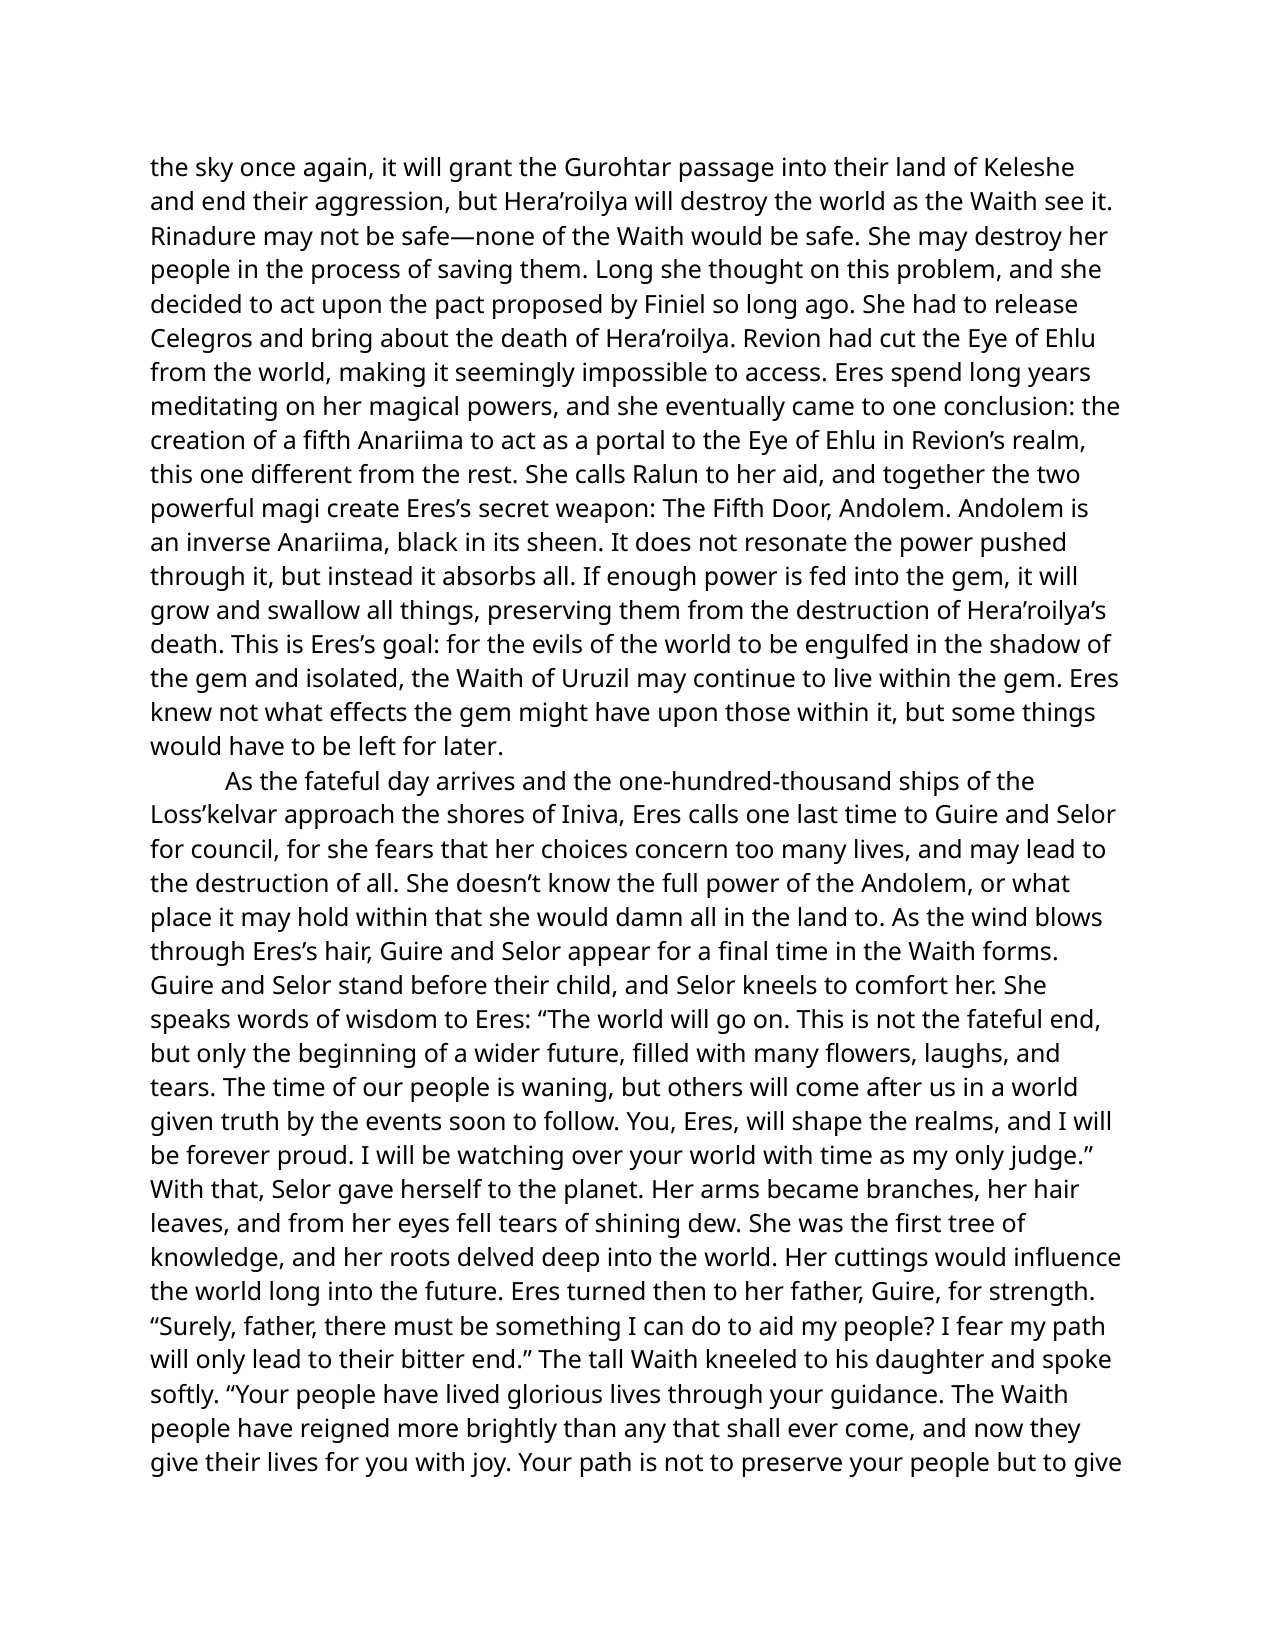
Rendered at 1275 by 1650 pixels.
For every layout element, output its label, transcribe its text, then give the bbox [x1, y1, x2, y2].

text As the fateful day arrives and the one-hundred-thousand ships of the Loss’kelvar approach the shores of Iniva, Eres calls one last time to Guire and Selor for council, for she fears that her choices concern too many lives, and may lead to the destruction of all. She doesn’t know the full power of the Andolem, or what place it may hold within that she would damn all in the land to. As the wind blows through Eres’s hair, Guire and Selor appear for a final time in the Waith forms. Guire and Selor stand before their child, and Selor kneels to comfort her. She speaks words of wisdom to Eres: “The world will go on. This is not the fateful end, but only the beginning of a wider future, filled with many flowers, laughs, and tears. The time of our people is waning, but others will come after us in a world given truth by the events soon to follow. You, Eres, will shape the realms, and I will be forever proud. I will be watching over your world with time as my only judge.” With that, Selor gave herself to the planet. Her arms became branches, her hair leaves, and from her eyes fell tears of shining dew. She was the first tree of knowledge, and her roots delved deep into the world. Her cuttings would influence the world long into the future. Eres turned then to her father, Guire, for strength. “Surely, father, there must be something I can do to aid my people? I fear my path will only lead to their bitter end.” The tall Waith kneeled to his daughter and spoke softly. “Your people have lived glorious lives through your guidance. The Waith people have reigned more brightly than any that shall ever come, and now they give their lives for you with joy. Your path is not to preserve your people but to give [150, 763, 1125, 1478]
text the sky once again, it will grant the Gurohtar passage into their land of Keleshe and end their aggression, but Hera’roilya will destroy the world as the Waith see it. Rinadure may not be safe—none of the Waith would be safe. She may destroy her people in the process of saving them. Long she thought on this problem, and she decided to act upon the pact proposed by Finiel so long ago. She had to release Celegros and bring about the death of Hera’roilya. Revion had cut the Eye of Ehlu from the world, making it seemingly impossible to access. Eres spend long years meditating on her magical powers, and she eventually came to one conclusion: the creation of a fifth Anariima to act as a portal to the Eye of Ehlu in Revion’s realm, this one different from the rest. She calls Ralun to her aid, and together the two powerful magi create Eres’s secret weapon: The Fifth Door, Andolem. Andolem is an inverse Anariima, black in its sheen. It does not resonate the power pushed through it, but instead it absorbs all. If enough power is fed into the gem, it will grow and swallow all things, preserving them from the destruction of Hera’roilya’s death. This is Eres’s goal: for the evils of the world to be engulfed in the shadow of the gem and isolated, the Waith of Uruzil may continue to live within the gem. Eres knew not what effects the gem might have upon those within it, but some things would have to be left for later. [150, 150, 1125, 763]
